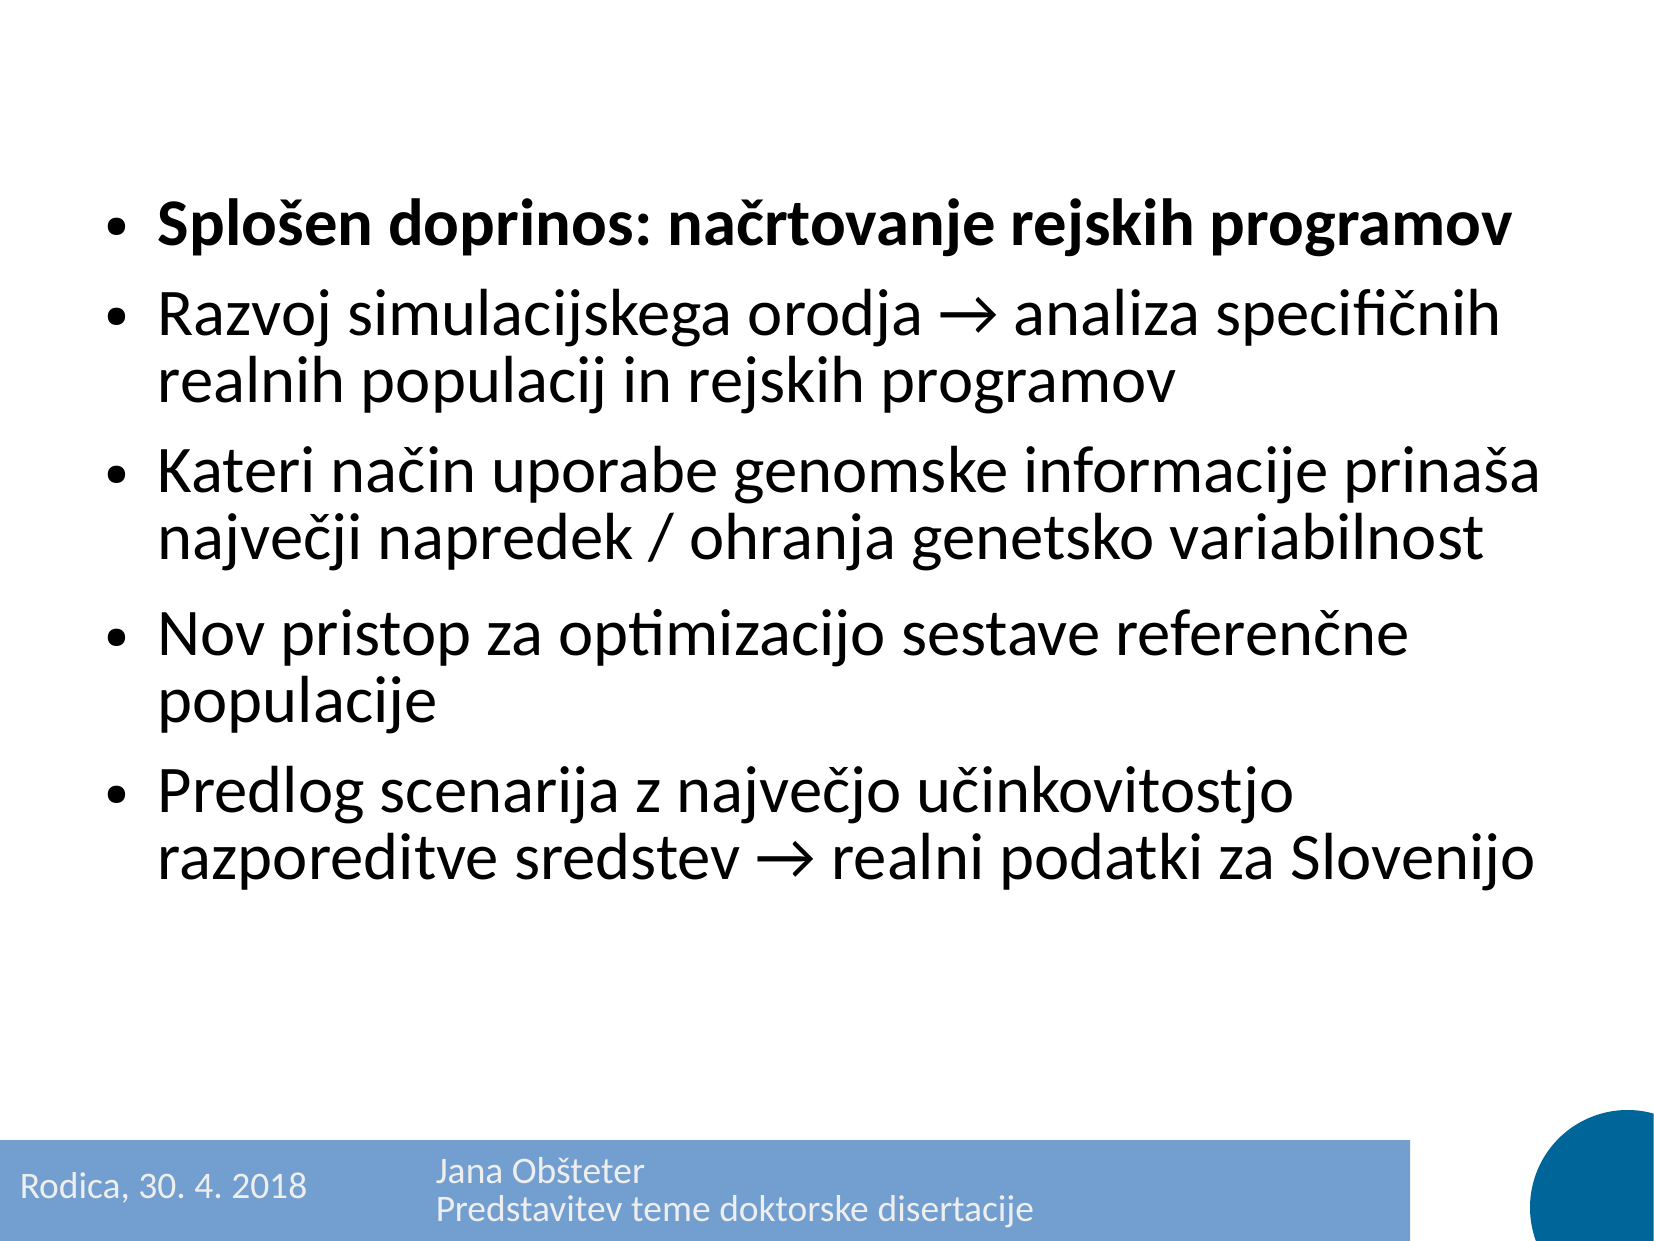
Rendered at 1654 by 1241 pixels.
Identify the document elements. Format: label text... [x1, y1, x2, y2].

list Splošen doprinos: načrtovanje rejskih programov Razvoj simulacijskega orodja → analiza specifičnih realnih populacij in rejskih programov Kateri način uporabe genomske informacije prinaša največji napredek / ohranja genetsko variabilnost Nov pristop za optimizacijo sestave referenčne populacije Predlog scenarija z največjo učinkovitostjo razporeditve sredstev → realni podatki za Slovenijo [86, 195, 1576, 915]
